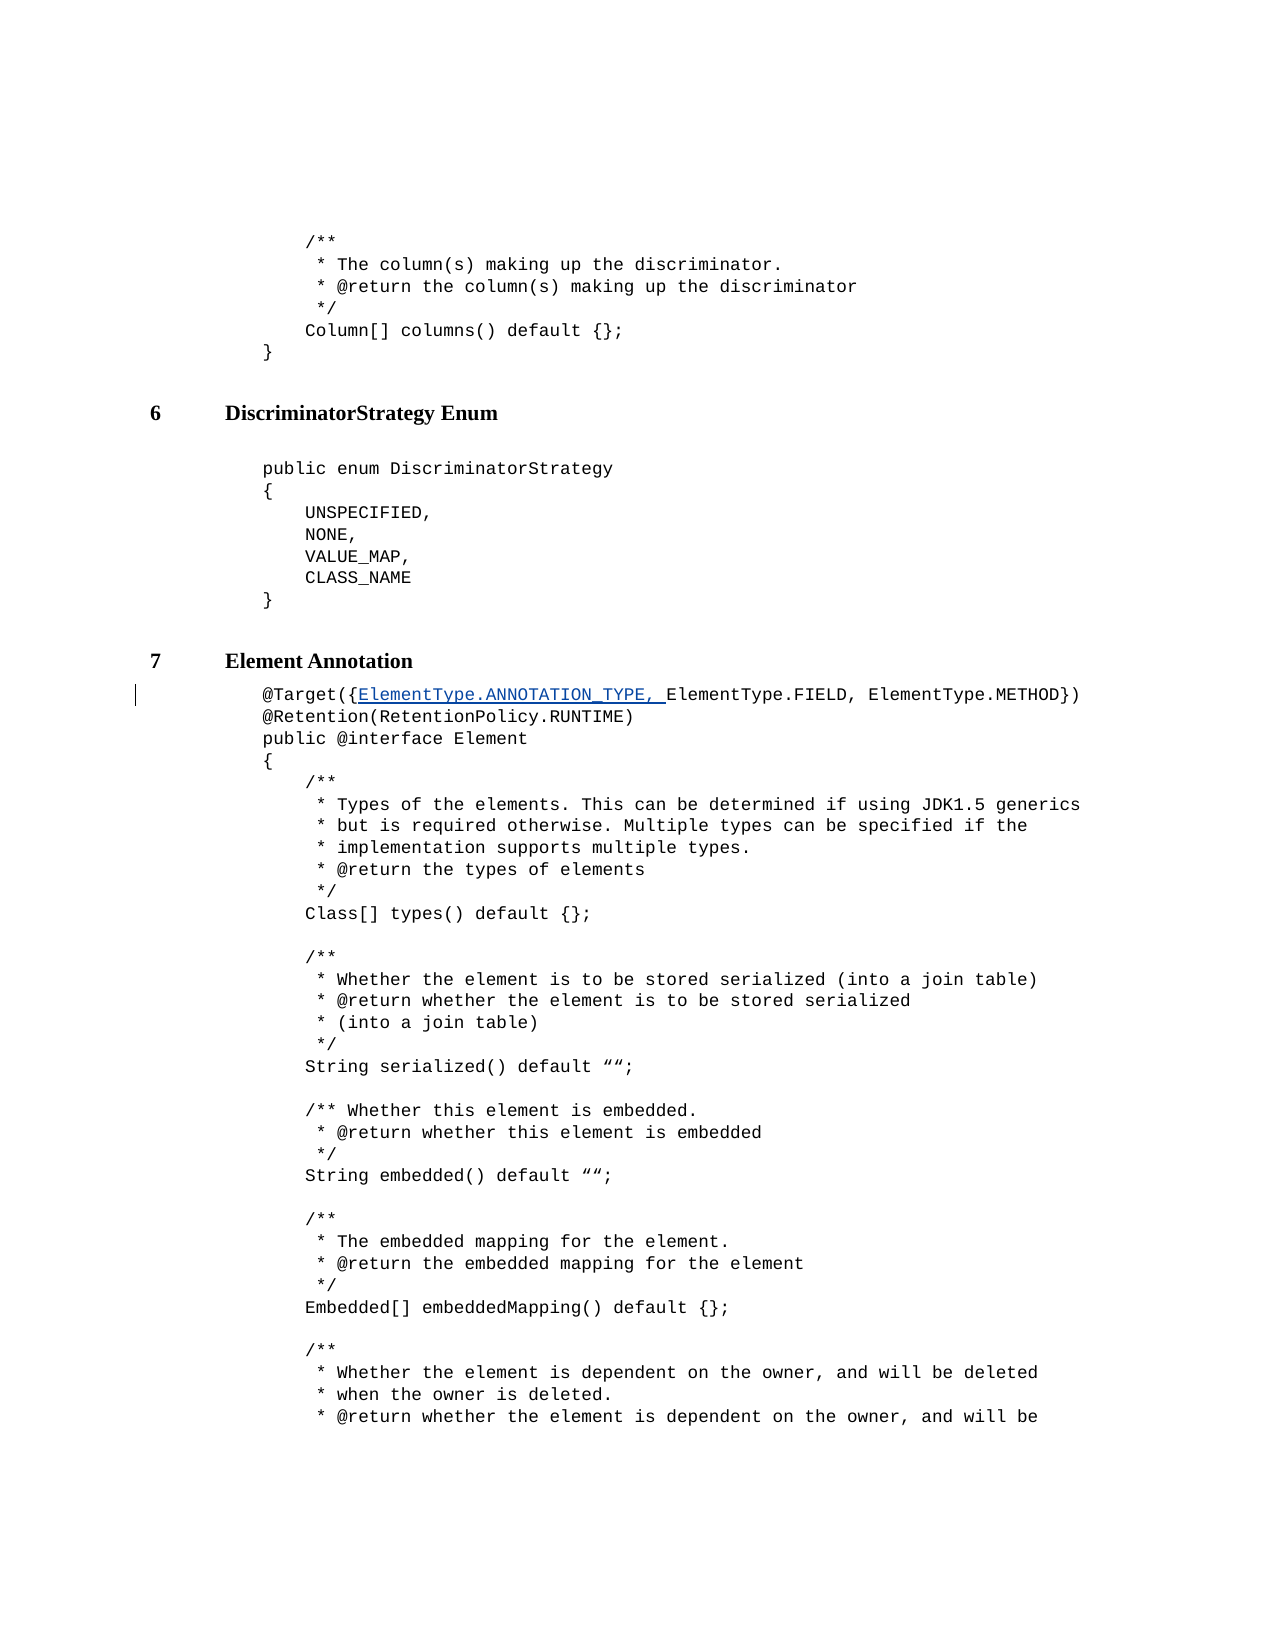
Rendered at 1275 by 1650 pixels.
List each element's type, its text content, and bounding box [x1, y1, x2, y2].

text /** [262, 1209, 1125, 1231]
text Class[] types() default {}; [262, 903, 1125, 924]
text * @return whether this element is embedded [262, 1121, 1125, 1143]
text String embedded() default ““; [262, 1165, 1125, 1187]
text */ [262, 1274, 1125, 1296]
text NONE, [262, 523, 1125, 545]
text */ [262, 297, 1125, 319]
text { [262, 480, 1125, 502]
text /** Whether this element is embedded. [262, 1099, 1125, 1121]
text { [262, 749, 1125, 771]
text Column[] columns() default {}; [262, 319, 1125, 341]
text */ [262, 881, 1125, 903]
text * when the owner is deleted. [262, 1384, 1125, 1406]
text */ [262, 1143, 1125, 1165]
subtitle DiscriminatorStrategy Enum [150, 399, 1125, 426]
text * @return the embedded mapping for the element [262, 1253, 1125, 1274]
text /** [262, 771, 1125, 793]
text * The embedded mapping for the element. [262, 1231, 1125, 1253]
text String serialized() default ““; [262, 1056, 1125, 1078]
text /** [262, 946, 1125, 968]
text } [262, 341, 1125, 363]
text VALUE_MAP, [262, 545, 1125, 567]
text * Whether the element is dependent on the owner, and will be deleted [262, 1362, 1125, 1384]
text * The column(s) making up the discriminator. [262, 254, 1125, 276]
text /** [262, 1340, 1125, 1362]
text public @interface Element [262, 728, 1125, 749]
text @Target({ElementType.ANNOTATION_TYPE, ElementType.FIELD, ElementType.METHOD}) [262, 684, 1125, 706]
text * Whether the element is to be stored serialized (into a join table) [262, 968, 1125, 990]
text * @return whether the element is dependent on the owner, and will be [262, 1406, 1125, 1428]
text public enum DiscriminatorStrategy [262, 458, 1125, 480]
subtitle Element Annotation [150, 647, 1125, 673]
text * @return the column(s) making up the discriminator [262, 276, 1125, 297]
text } [262, 589, 1125, 611]
text * but is required otherwise. Multiple types can be specified if the [262, 815, 1125, 837]
text /** [262, 232, 1125, 254]
text @Retention(RetentionPolicy.RUNTIME) [262, 706, 1125, 728]
text UNSPECIFIED, [262, 502, 1125, 523]
text CLASS_NAME [262, 567, 1125, 589]
text Embedded[] embeddedMapping() default {}; [262, 1296, 1125, 1318]
text * @return the types of elements [262, 859, 1125, 881]
text */ [262, 1034, 1125, 1056]
text * @return whether the element is to be stored serialized [262, 990, 1125, 1012]
text * Types of the elements. This can be determined if using JDK1.5 generics [262, 793, 1125, 815]
text * implementation supports multiple types. [262, 837, 1125, 859]
text * (into a join table) [262, 1012, 1125, 1034]
